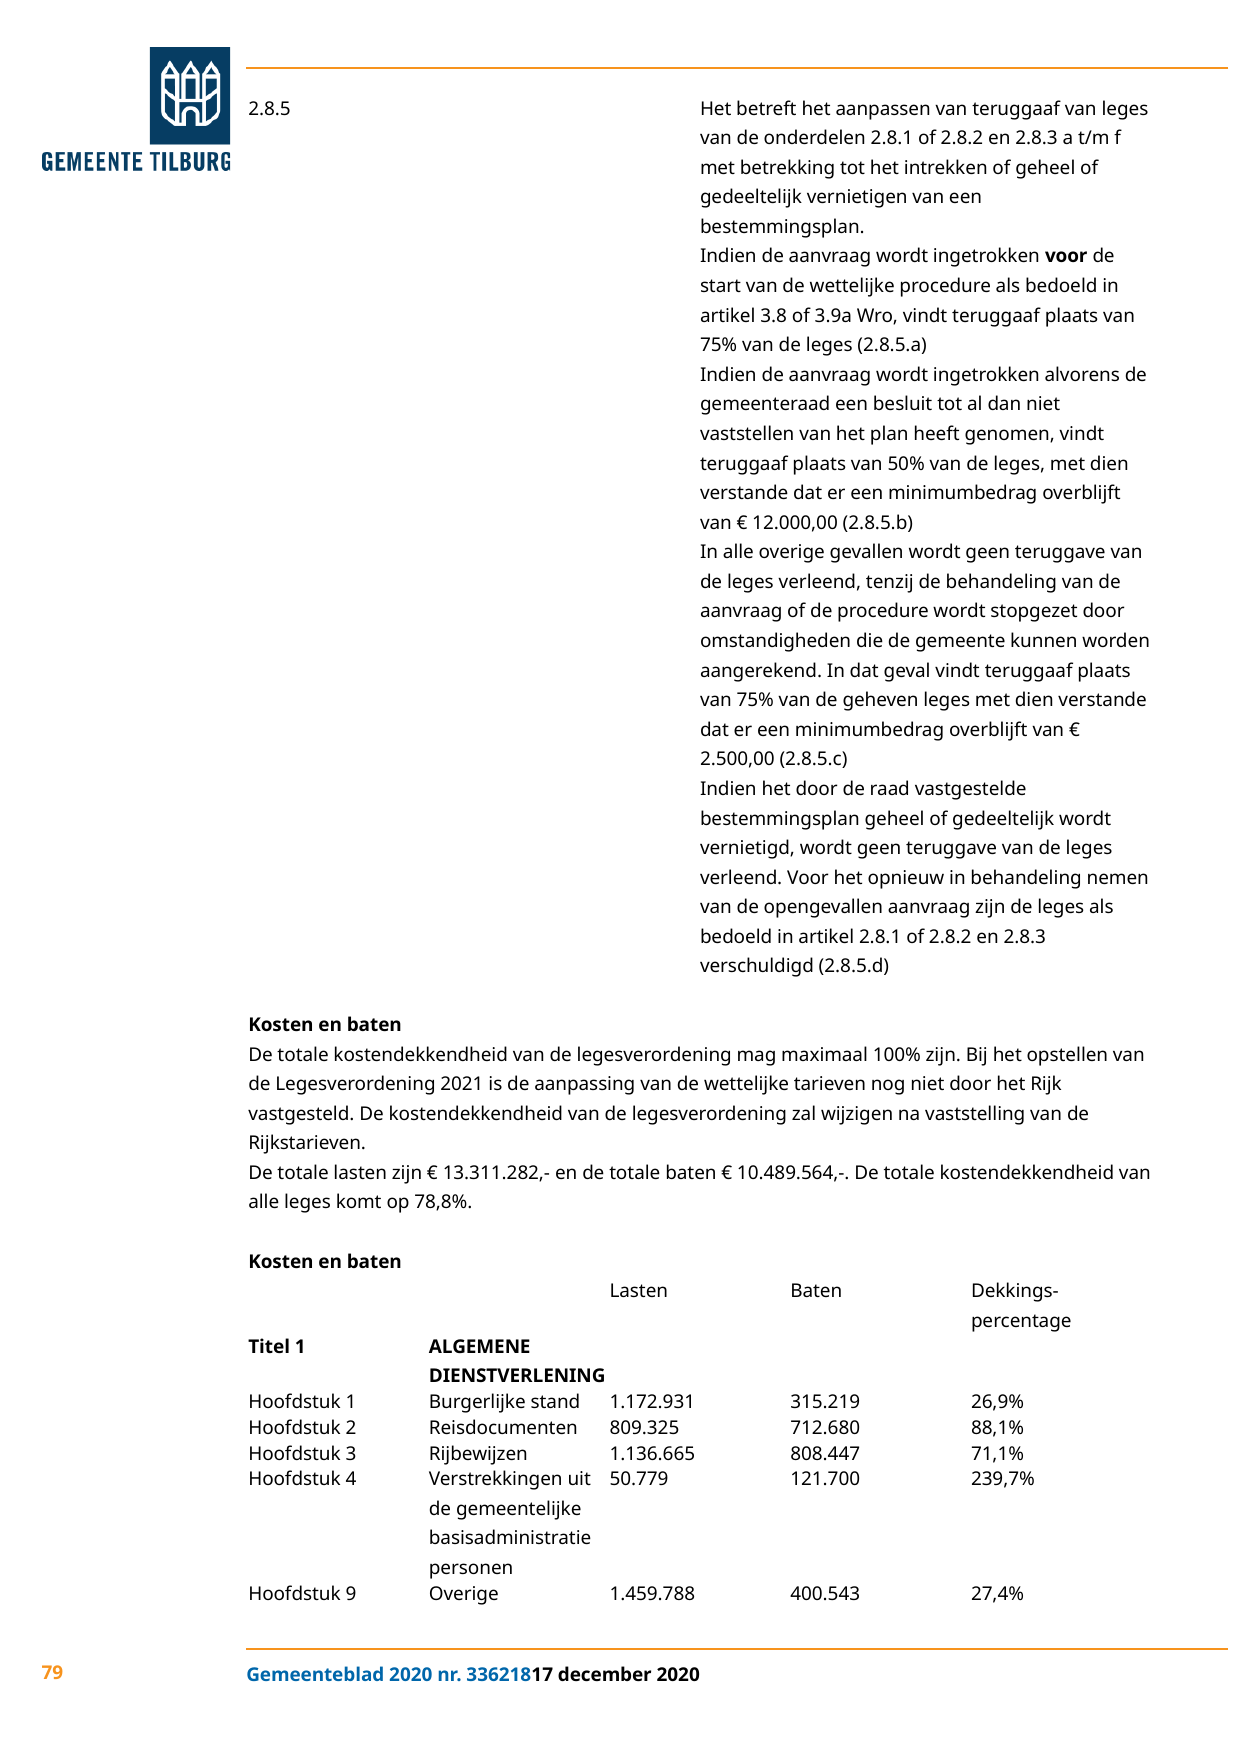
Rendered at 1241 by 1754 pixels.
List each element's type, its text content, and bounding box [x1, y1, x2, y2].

table_cell [609, 1333, 790, 1388]
picture [41, 47, 231, 172]
table_cell Verstrekkingen uit de gemeentelijke basisadministratie personen [429, 1465, 609, 1580]
text Kosten en baten [248, 1011, 1152, 1037]
table_cell Rijbewijzen [429, 1440, 609, 1465]
table_cell Hoofdstuk 9 [248, 1580, 429, 1606]
table_cell Hoofdstuk 3 [248, 1440, 429, 1465]
table_cell 400.543 [790, 1580, 971, 1606]
text Kosten en baten [248, 1248, 1152, 1274]
table_cell ALGEMENE DIENSTVERLENING [429, 1333, 609, 1388]
table_cell 121.700 [790, 1465, 971, 1580]
table_cell 2.8.5 [248, 95, 700, 978]
table_header Lasten [609, 1278, 790, 1333]
table_cell 315.219 [790, 1388, 971, 1414]
table_cell Burgerlijke stand [429, 1388, 609, 1414]
text De totale lasten zijn € 13.311.282,- en de totale baten € 10.489.564,-. De totale kostendekkendheid van alle leges komt op 78,8%. [248, 1159, 1152, 1214]
table_cell 26,9% [971, 1388, 1152, 1414]
table_cell 1.459.788 [609, 1580, 790, 1606]
table_cell 1.172.931 [609, 1388, 790, 1414]
table_cell 50.779 [609, 1465, 790, 1580]
table_cell Hoofdstuk 4 [248, 1465, 429, 1580]
table_cell 71,1% [971, 1440, 1152, 1465]
table_cell Overige [429, 1580, 609, 1606]
table_header [248, 1278, 429, 1333]
table_cell Titel 1 [248, 1333, 429, 1388]
table_cell 88,1% [971, 1414, 1152, 1440]
table_cell 712.680 [790, 1414, 971, 1440]
table_header [429, 1278, 609, 1333]
table_cell Hoofdstuk 1 [248, 1388, 429, 1414]
table_cell 809.325 [609, 1414, 790, 1440]
table_header Baten [790, 1278, 971, 1333]
text De totale kostendekkendheid van de legesverordening mag maximaal 100% zijn. Bij het opstellen van de Legesverordening 2021 is de aanpassing van de wettelijke tarieven nog niet door het Rijk vastgesteld. De kostendekkendheid van de legesverordening zal wijzigen na vaststelling van de Rijkstarieven. [248, 1041, 1152, 1155]
table_cell 27,4% [971, 1580, 1152, 1606]
table_cell Hoofdstuk 2 [248, 1414, 429, 1440]
table_header Dekkings-percentage [971, 1278, 1152, 1333]
table_cell 808.447 [790, 1440, 971, 1465]
table_cell 1.136.665 [609, 1440, 790, 1465]
table_cell Het betreft het aanpassen van teruggaaf van leges van de onderdelen 2.8.1 of 2.8.2 en 2.8.3 a t/m f met betrekking tot het intrekken of geheel of gedeeltelijk vernietigen van een bestemmingsplan. Indien de aanvraag wordt ingetrokken voor de start van de wettelijke procedure als bedoeld in artikel 3.8 of 3.9a Wro, vindt teruggaaf plaats van 75% van de leges (2.8.5.a) Indien de aanvraag wordt ingetrokken alvorens de gemeenteraad een besluit tot al dan niet vaststellen van het plan heeft genomen, vindt teruggaaf plaats van 50% van de leges, met dien verstande dat er een minimumbedrag overblijft van € 12.000,00 (2.8.5.b) In alle overige gevallen wordt geen teruggave van de leges verleend, tenzij de behandeling van de aanvraag of de procedure wordt stopgezet door omstandigheden die de gemeente kunnen worden aangerekend. In dat geval vindt teruggaaf plaats van 75% van de geheven leges met dien verstande dat er een minimumbedrag overblijft van € 2.500,00 (2.8.5.c) Indien het door de raad vastgestelde bestemmingsplan geheel of gedeeltelijk wordt vernietigd, wordt geen teruggave van de leges verleend. Voor het opnieuw in behandeling nemen van de opengevallen aanvraag zijn de leges als bedoeld in artikel 2.8.1 of 2.8.2 en 2.8.3 verschuldigd (2.8.5.d) [700, 95, 1152, 978]
table_cell 239,7% [971, 1465, 1152, 1580]
table_cell [790, 1333, 971, 1388]
table_cell Reisdocumenten [429, 1414, 609, 1440]
table_cell [971, 1333, 1152, 1388]
